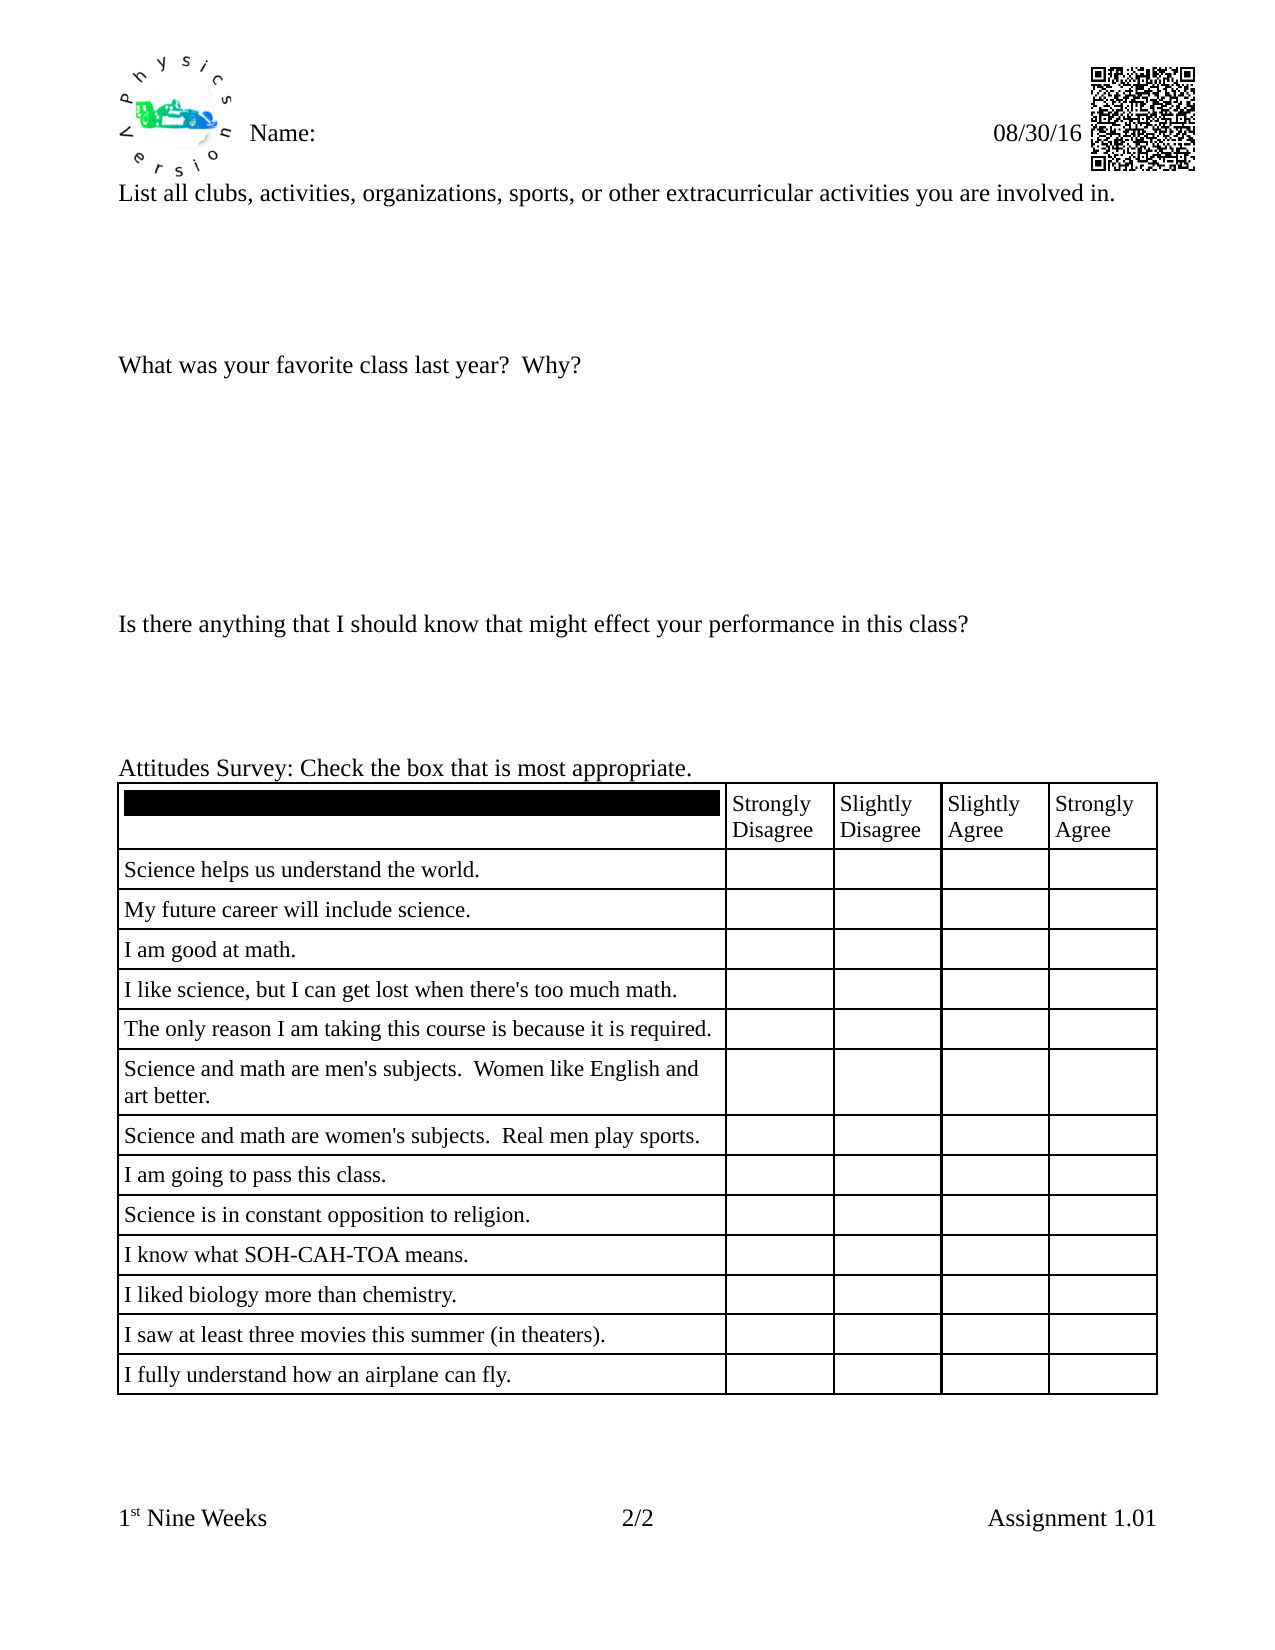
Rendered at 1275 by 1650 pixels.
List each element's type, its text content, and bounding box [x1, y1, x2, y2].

table_cell I fully understand how an airplane can fly. [119, 1355, 725, 1393]
text Attitudes Survey: Check the box that is most appropriate. [118, 753, 1157, 782]
table_cell [1050, 1355, 1156, 1393]
table_cell [1050, 1050, 1156, 1114]
table_cell [1050, 1236, 1156, 1273]
table_cell [943, 1276, 1048, 1313]
table_cell [1050, 1010, 1156, 1048]
table_cell [943, 1196, 1048, 1233]
table_cell [1050, 1196, 1156, 1233]
table_cell [835, 1196, 940, 1233]
picture [1082, 58, 1203, 179]
table_cell I saw at least three movies this summer (in theaters). [119, 1315, 725, 1353]
table_cell [727, 1355, 833, 1393]
table_cell [727, 850, 833, 888]
table_cell [835, 930, 940, 968]
table_cell [835, 1010, 940, 1048]
table_cell [727, 890, 833, 928]
table_cell [943, 1010, 1048, 1048]
table_cell I liked biology more than chemistry. [119, 1276, 725, 1313]
table_cell [1050, 1276, 1156, 1313]
table_cell [727, 1315, 833, 1353]
table_cell [943, 850, 1048, 888]
picture [119, 56, 232, 177]
table_cell [727, 1156, 833, 1194]
table_cell [727, 1276, 833, 1313]
text List all clubs, activities, organizations, sports, or other extracurricular activities you are involved in. [118, 176, 1157, 207]
table_cell [727, 1116, 833, 1154]
table_cell [727, 1196, 833, 1233]
table_cell [835, 1276, 940, 1313]
table_cell [1050, 1156, 1156, 1194]
table_cell I know what SOH-CAH-TOA means. [119, 1236, 725, 1273]
table_cell [943, 1355, 1048, 1393]
table_cell [835, 1116, 940, 1154]
table_cell I am going to pass this class. [119, 1156, 725, 1194]
table_cell [727, 1050, 833, 1114]
table_cell [943, 970, 1048, 1008]
table_cell [727, 970, 833, 1008]
table_header Slightly Disagree [835, 784, 940, 848]
table_cell [835, 1050, 940, 1114]
table_cell I am good at math. [119, 930, 725, 968]
table_cell [943, 1315, 1048, 1353]
text What was your favorite class last year? Why? [118, 351, 1157, 379]
table_cell [835, 1156, 940, 1194]
table_cell [727, 1010, 833, 1048]
table_header Strongly Disagree [727, 784, 833, 848]
table_cell The only reason I am taking this course is because it is required. [119, 1010, 725, 1048]
table_cell [1050, 1315, 1156, 1353]
table_cell [727, 1236, 833, 1273]
table_cell [943, 1116, 1048, 1154]
table_cell [835, 1236, 940, 1273]
table_header [119, 784, 725, 848]
table_cell [1050, 970, 1156, 1008]
table_cell [835, 890, 940, 928]
table_cell Science is in constant opposition to religion. [119, 1196, 725, 1233]
table_cell [943, 1156, 1048, 1194]
table_cell [835, 970, 940, 1008]
table_cell [1050, 890, 1156, 928]
table_cell [1050, 1116, 1156, 1154]
table_cell [943, 890, 1048, 928]
table_header Slightly Agree [943, 784, 1048, 848]
table_cell Science and math are women's subjects. Real men play sports. [119, 1116, 725, 1154]
table_cell [835, 1315, 940, 1353]
table_cell [1050, 850, 1156, 888]
table_cell Science helps us understand the world. [119, 850, 725, 888]
table_cell My future career will include science. [119, 890, 725, 928]
table_cell [943, 1050, 1048, 1114]
table_cell [727, 930, 833, 968]
table_cell [835, 1355, 940, 1393]
table_cell I like science, but I can get lost when there's too much math. [119, 970, 725, 1008]
table_cell [943, 930, 1048, 968]
table_cell [835, 850, 940, 888]
table_cell [943, 1236, 1048, 1273]
table_cell [1050, 930, 1156, 968]
table_cell Science and math are men's subjects. Women like English and art better. [119, 1050, 725, 1114]
text Is there anything that I should know that might effect your performance in this class? [118, 609, 1157, 638]
table_header Strongly Agree [1050, 784, 1156, 848]
